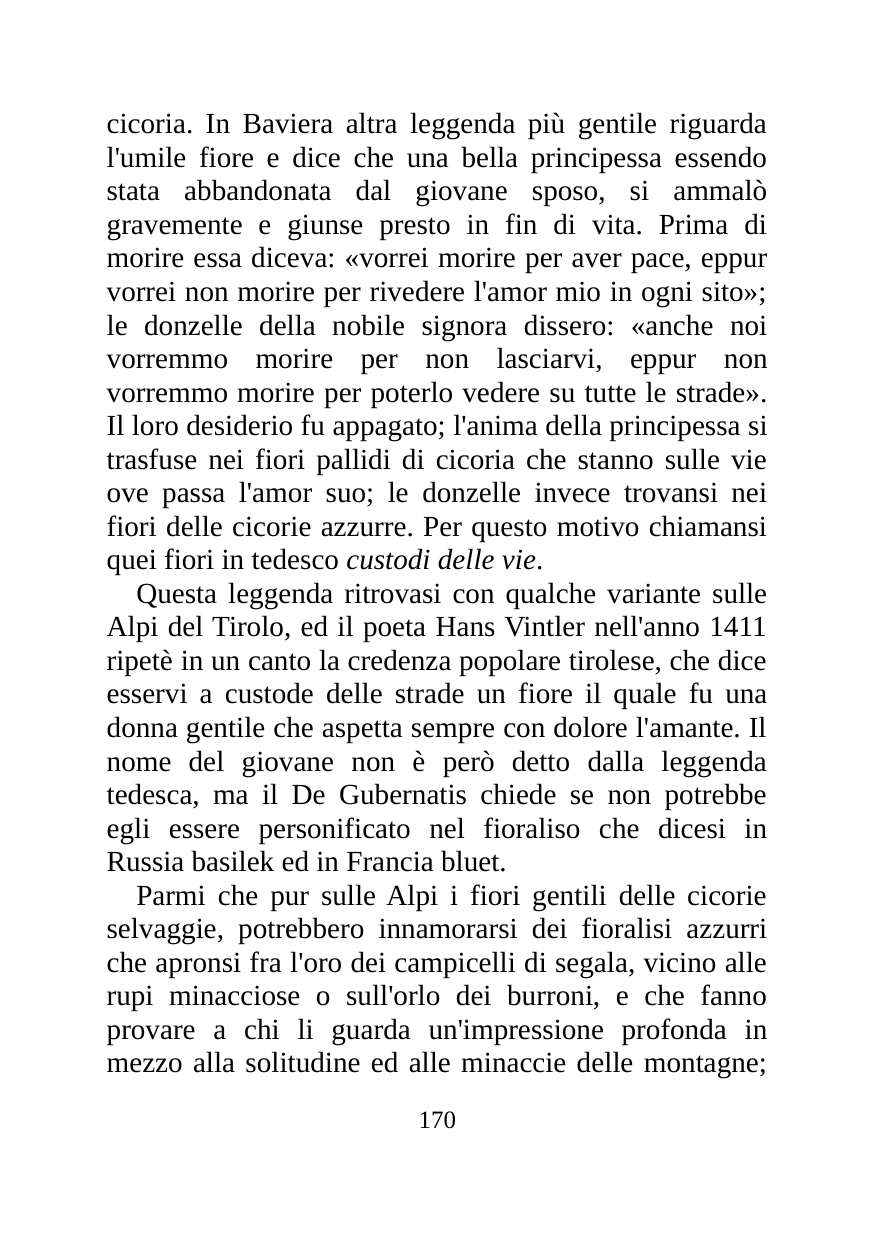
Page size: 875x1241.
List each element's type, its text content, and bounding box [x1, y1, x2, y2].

text Questa leggenda ritrovasi con qualche variante sulle Alpi del Tirolo, ed il poeta Hans Vintler nell'anno 1411 ripetè in un canto la credenza popolare tirolese, che dice esservi a custode delle strade un fiore il quale fu una donna gentile che aspetta sempre con dolore l'amante. Il nome del giovane non è però detto dalla leggenda tedesca, ma il De Gubernatis chiede se non potrebbe egli essere personificato nel fioraliso che dicesi in Russia basilek ed in Francia bluet. [106, 576, 768, 878]
text cicoria. In Baviera altra leggenda più gentile riguarda l'umile fiore e dice che una bella principessa essendo stata abbandonata dal giovane sposo, si ammalò gravemente e giunse presto in fin di vita. Prima di morire essa diceva: «vorrei morire per aver pace, eppur vorrei non morire per rivedere l'amor mio in ogni sito»; le donzelle della nobile signora dissero: «anche noi vorremmo morire per non lasciarvi, eppur non vorremmo morire per poterlo vedere su tutte le strade». Il loro desiderio fu appagato; l'anima della principessa si trasfuse nei fiori pallidi di cicoria che stanno sulle vie ove passa l'amor suo; le donzelle invece trovansi nei fiori delle cicorie azzurre. Per questo motivo chiamansi quei fiori in tedesco custodi delle vie. [106, 106, 768, 576]
text Parmi che pur sulle Alpi i fiori gentili delle cicorie selvaggie, potrebbero innamorarsi dei fioralisi azzurri che apronsi fra l'oro dei campicelli di segala, vicino alle rupi minacciose o sull'orlo dei burroni, e che fanno provare a chi li guarda un'impressione profonda in mezzo alla solitudine ed alle minaccie delle montagne; [106, 878, 768, 1079]
